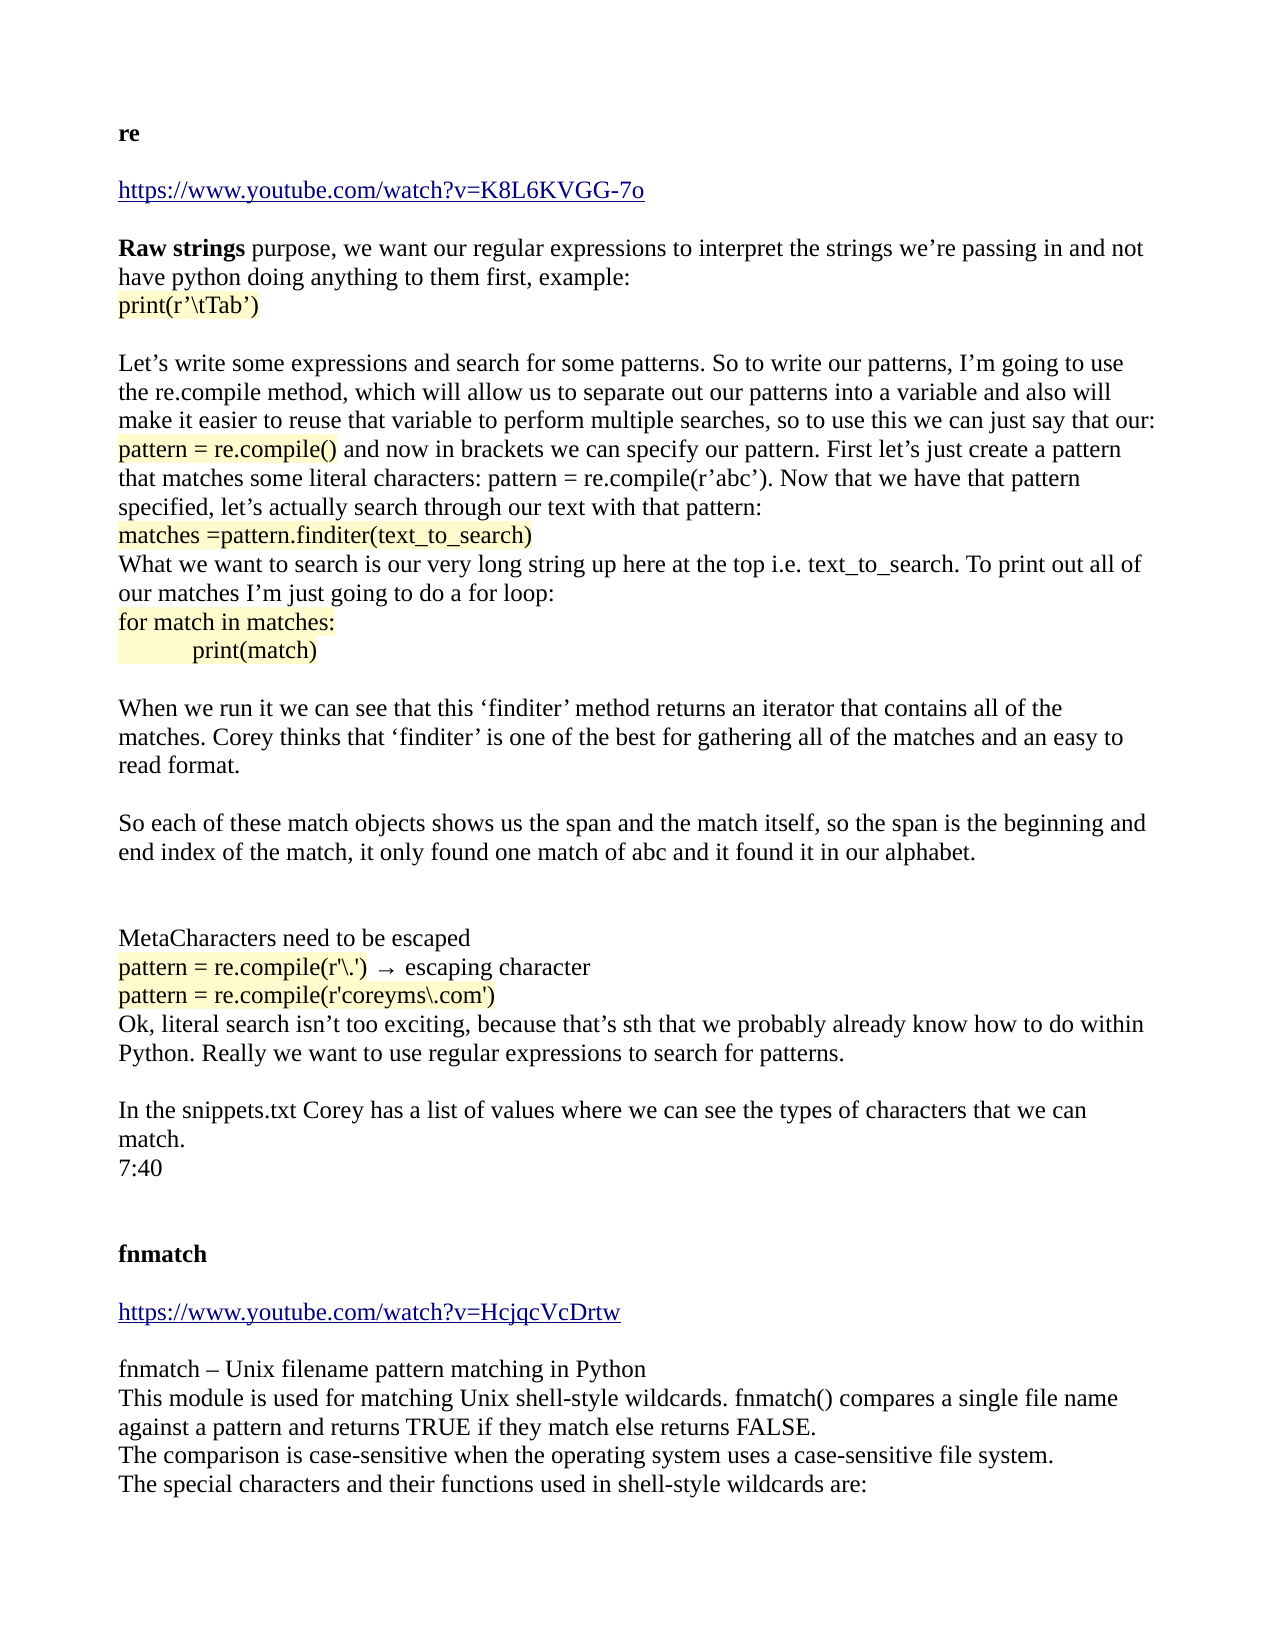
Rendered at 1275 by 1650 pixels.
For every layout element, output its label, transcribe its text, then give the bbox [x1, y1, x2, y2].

text Ok, literal search isn’t too exciting, because that’s sth that we probably already know how to do within Python. Really we want to use regular expressions to search for patterns. [118, 1009, 1157, 1067]
text print(r’\tTab’) [118, 291, 1157, 319]
text re [118, 118, 1157, 147]
text fnmatch – Unix filename pattern matching in Python [118, 1354, 1157, 1383]
text Raw strings purpose, we want our regular expressions to interpret the strings we’re passing in and not have python doing anything to them first, example: [118, 233, 1157, 291]
text What we want to search is our very long string up here at the top i.e. text_to_search. To print out all of our matches I’m just going to do a for loop: [118, 549, 1157, 607]
text The special characters and their functions used in shell-style wildcards are: [118, 1469, 1157, 1498]
text https://www.youtube.com/watch?v=K8L6KVGG-7o [118, 176, 1157, 204]
text pattern = re.compile(r'\.') → escaping character [118, 952, 1157, 981]
text The comparison is case-sensitive when the operating system uses a case-sensitive file system. [118, 1441, 1157, 1469]
text https://www.youtube.com/watch?v=HcjqcVcDrtw [118, 1297, 1157, 1326]
text This module is used for matching Unix shell-style wildcards. fnmatch() compares a single file name against a pattern and returns TRUE if they match else returns FALSE. [118, 1383, 1157, 1441]
text matches =pattern.finditer(text_to_search) [118, 521, 1157, 549]
text So each of these match objects shows us the span and the match itself, so the span is the beginning and end index of the match, it only found one match of abc and it found it in our alphabet. [118, 808, 1157, 866]
text for match in matches: [118, 607, 1157, 636]
text 7:40 [118, 1153, 1157, 1182]
text fnmatch [118, 1239, 1157, 1268]
text pattern = re.compile(r'coreyms\.com') [118, 981, 1157, 1009]
text Let’s write some expressions and search for some patterns. So to write our patterns, I’m going to use the re.compile method, which will allow us to separate out our patterns into a variable and also will make it easier to reuse that variable to perform multiple searches, so to use this we can just say that our: [118, 348, 1157, 434]
text In the snippets.txt Corey has a list of values where we can see the types of characters that we can match. [118, 1096, 1157, 1153]
text MetaCharacters need to be escaped [118, 923, 1157, 952]
text When we run it we can see that this ‘finditer’ method returns an iterator that contains all of the matches. Corey thinks that ‘finditer’ is one of the best for gathering all of the matches and an easy to read format. [118, 693, 1157, 779]
text print(match) [118, 636, 1157, 664]
text pattern = re.compile() and now in brackets we can specify our pattern. First let’s just create a pattern that matches some literal characters: pattern = re.compile(r’abc’). Now that we have that pattern specified, let’s actually search through our text with that pattern: [118, 434, 1157, 521]
